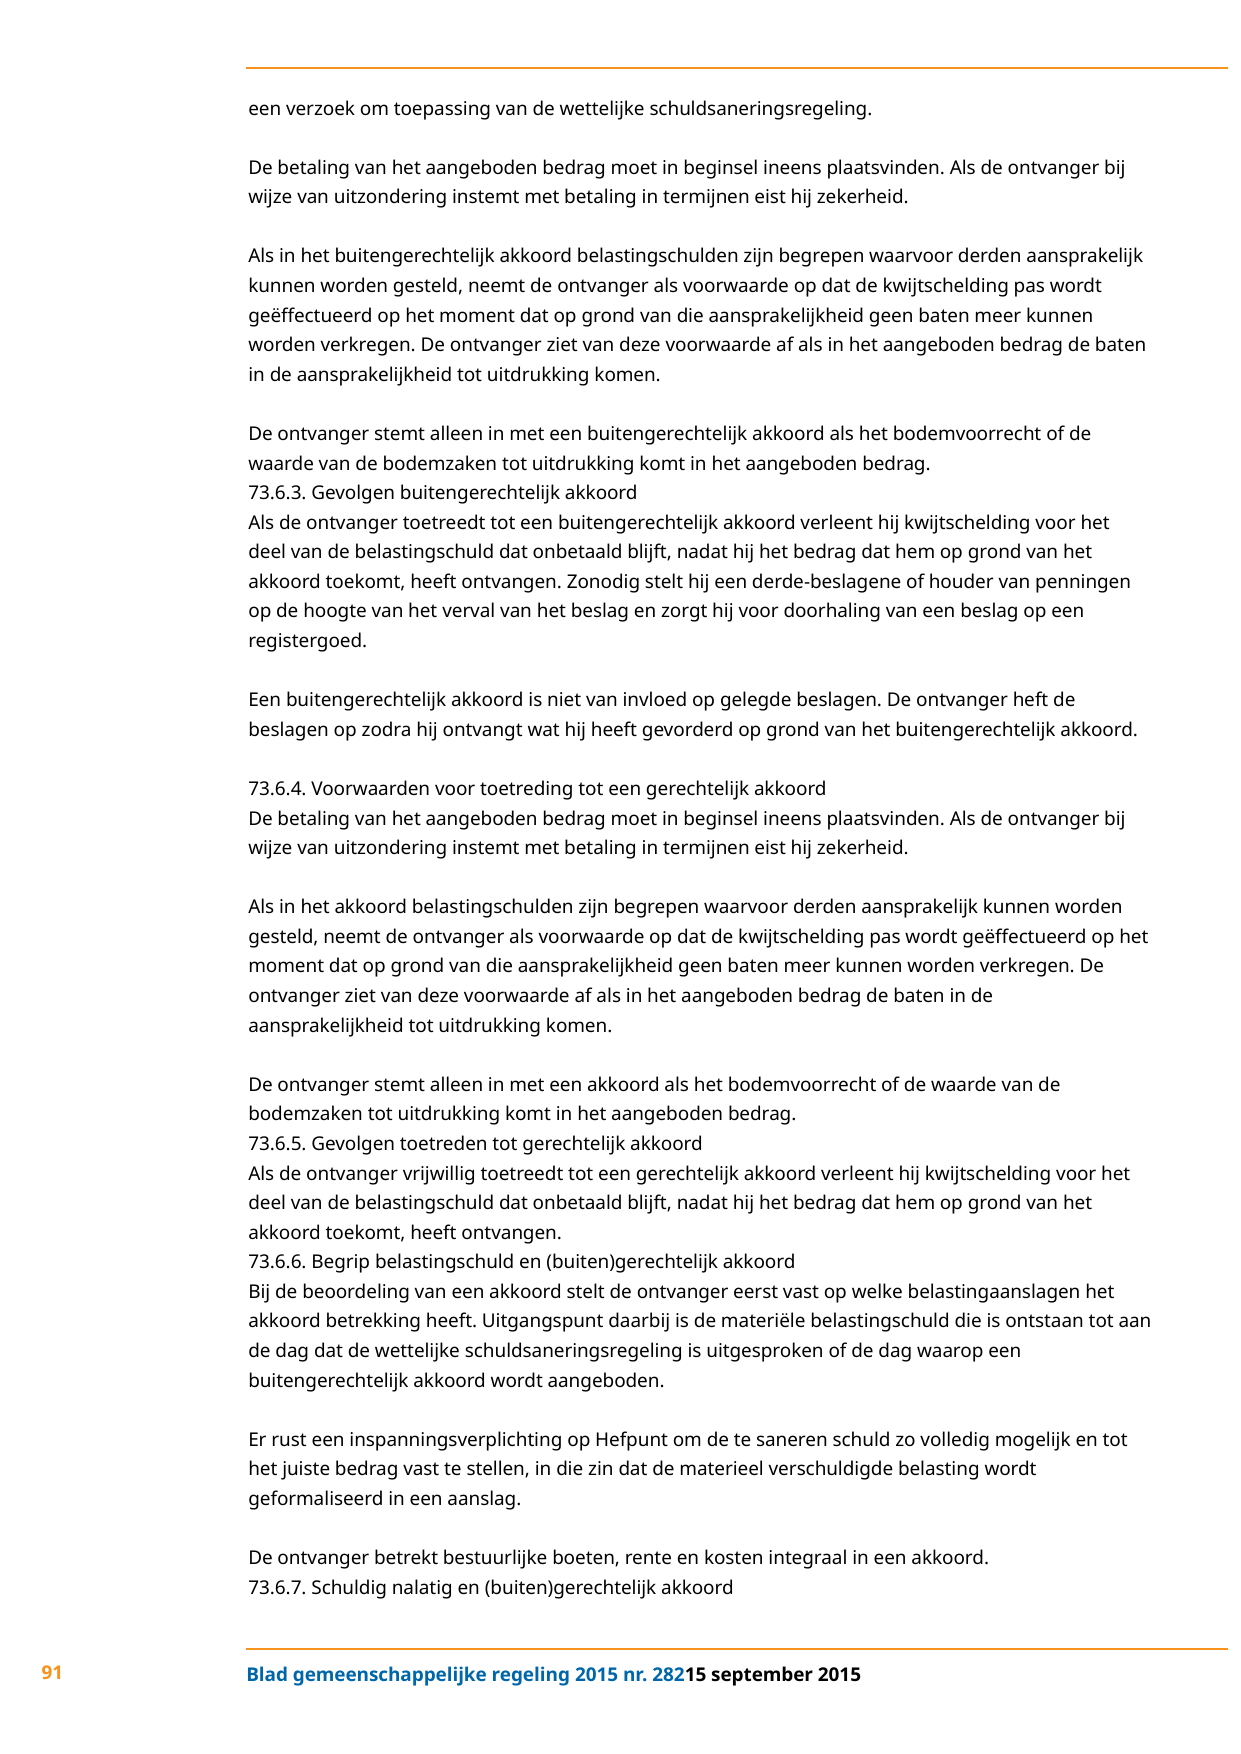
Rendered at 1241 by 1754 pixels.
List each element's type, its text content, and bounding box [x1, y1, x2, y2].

text De ontvanger betrekt bestuurlijke boeten, rente en kosten integraal in een akkoord. [248, 1544, 1152, 1570]
text 73.6.5. Gevolgen toetreden tot gerechtelijk akkoord [248, 1130, 1152, 1156]
text 73.6.3. Gevolgen buitengerechtelijk akkoord [248, 479, 1152, 505]
text 73.6.7. Schuldig nalatig en (buiten)gerechtelijk akkoord [248, 1574, 1152, 1600]
text De betaling van het aangeboden bedrag moet in beginsel ineens plaatsvinden. Als de ontvanger bij wijze van uitzondering instemt met betaling in termijnen eist hij zekerheid. [248, 154, 1152, 209]
text De ontvanger stemt alleen in met een buitengerechtelijk akkoord als het bodemvoorrecht of de waarde van de bodemzaken tot uitdrukking komt in het aangeboden bedrag. [248, 420, 1152, 476]
text Als de ontvanger toetreedt tot een buitengerechtelijk akkoord verleent hij kwijtschelding voor het deel van de belastingschuld dat onbetaald blijft, nadat hij het bedrag dat hem op grond van het akkoord toekomt, heeft ontvangen. Zonodig stelt hij een derde-beslagene of houder van penningen op de hoogte van het verval van het beslag en zorgt hij voor doorhaling van een beslag op een registergoed. [248, 509, 1152, 653]
text Als de ontvanger vrijwillig toetreedt tot een gerechtelijk akkoord verleent hij kwijtschelding voor het deel van de belastingschuld dat onbetaald blijft, nadat hij het bedrag dat hem op grond van het akkoord toekomt, heeft ontvangen. [248, 1160, 1152, 1245]
text Als in het akkoord belastingschulden zijn begrepen waarvoor derden aansprakelijk kunnen worden gesteld, neemt de ontvanger als voorwaarde op dat de kwijtschelding pas wordt geëffectueerd op het moment dat op grond van die aansprakelijkheid geen baten meer kunnen worden verkregen. De ontvanger ziet van deze voorwaarde af als in het aangeboden bedrag de baten in de aansprakelijkheid tot uitdrukking komen. [248, 893, 1152, 1038]
text Er rust een inspanningsverplichting op Hefpunt om de te saneren schuld zo volledig mogelijk en tot het juiste bedrag vast te stellen, in die zin dat de materieel verschuldigde belasting wordt geformaliseerd in een aanslag. [248, 1426, 1152, 1511]
text Een buitengerechtelijk akkoord is niet van invloed op gelegde beslagen. De ontvanger heft de beslagen op zodra hij ontvangt wat hij heeft gevorderd op grond van het buitengerechtelijk akkoord. [248, 686, 1152, 742]
text een verzoek om toepassing van de wettelijke schuldsaneringsregeling. [248, 95, 1152, 121]
text Als in het buitengerechtelijk akkoord belastingschulden zijn begrepen waarvoor derden aansprakelijk kunnen worden gesteld, neemt de ontvanger als voorwaarde op dat de kwijtschelding pas wordt geëffectueerd op het moment dat op grond van die aansprakelijkheid geen baten meer kunnen worden verkregen. De ontvanger ziet van deze voorwaarde af als in het aangeboden bedrag de baten in de aansprakelijkheid tot uitdrukking komen. [248, 243, 1152, 387]
text 73.6.4. Voorwaarden voor toetreding tot een gerechtelijk akkoord [248, 775, 1152, 801]
text 73.6.6. Begrip belastingschuld en (buiten)gerechtelijk akkoord [248, 1248, 1152, 1274]
picture [41, 47, 231, 172]
text De ontvanger stemt alleen in met een akkoord als het bodemvoorrecht of de waarde van de bodemzaken tot uitdrukking komt in het aangeboden bedrag. [248, 1071, 1152, 1126]
text Bij de beoordeling van een akkoord stelt de ontvanger eerst vast op welke belastingaanslagen het akkoord betrekking heeft. Uitgangspunt daarbij is de materiële belastingschuld die is ontstaan tot aan de dag dat de wettelijke schuldsaneringsregeling is uitgesproken of de dag waarop een buitengerechtelijk akkoord wordt aangeboden. [248, 1278, 1152, 1393]
text De betaling van het aangeboden bedrag moet in beginsel ineens plaatsvinden. Als de ontvanger bij wijze van uitzondering instemt met betaling in termijnen eist hij zekerheid. [248, 805, 1152, 860]
